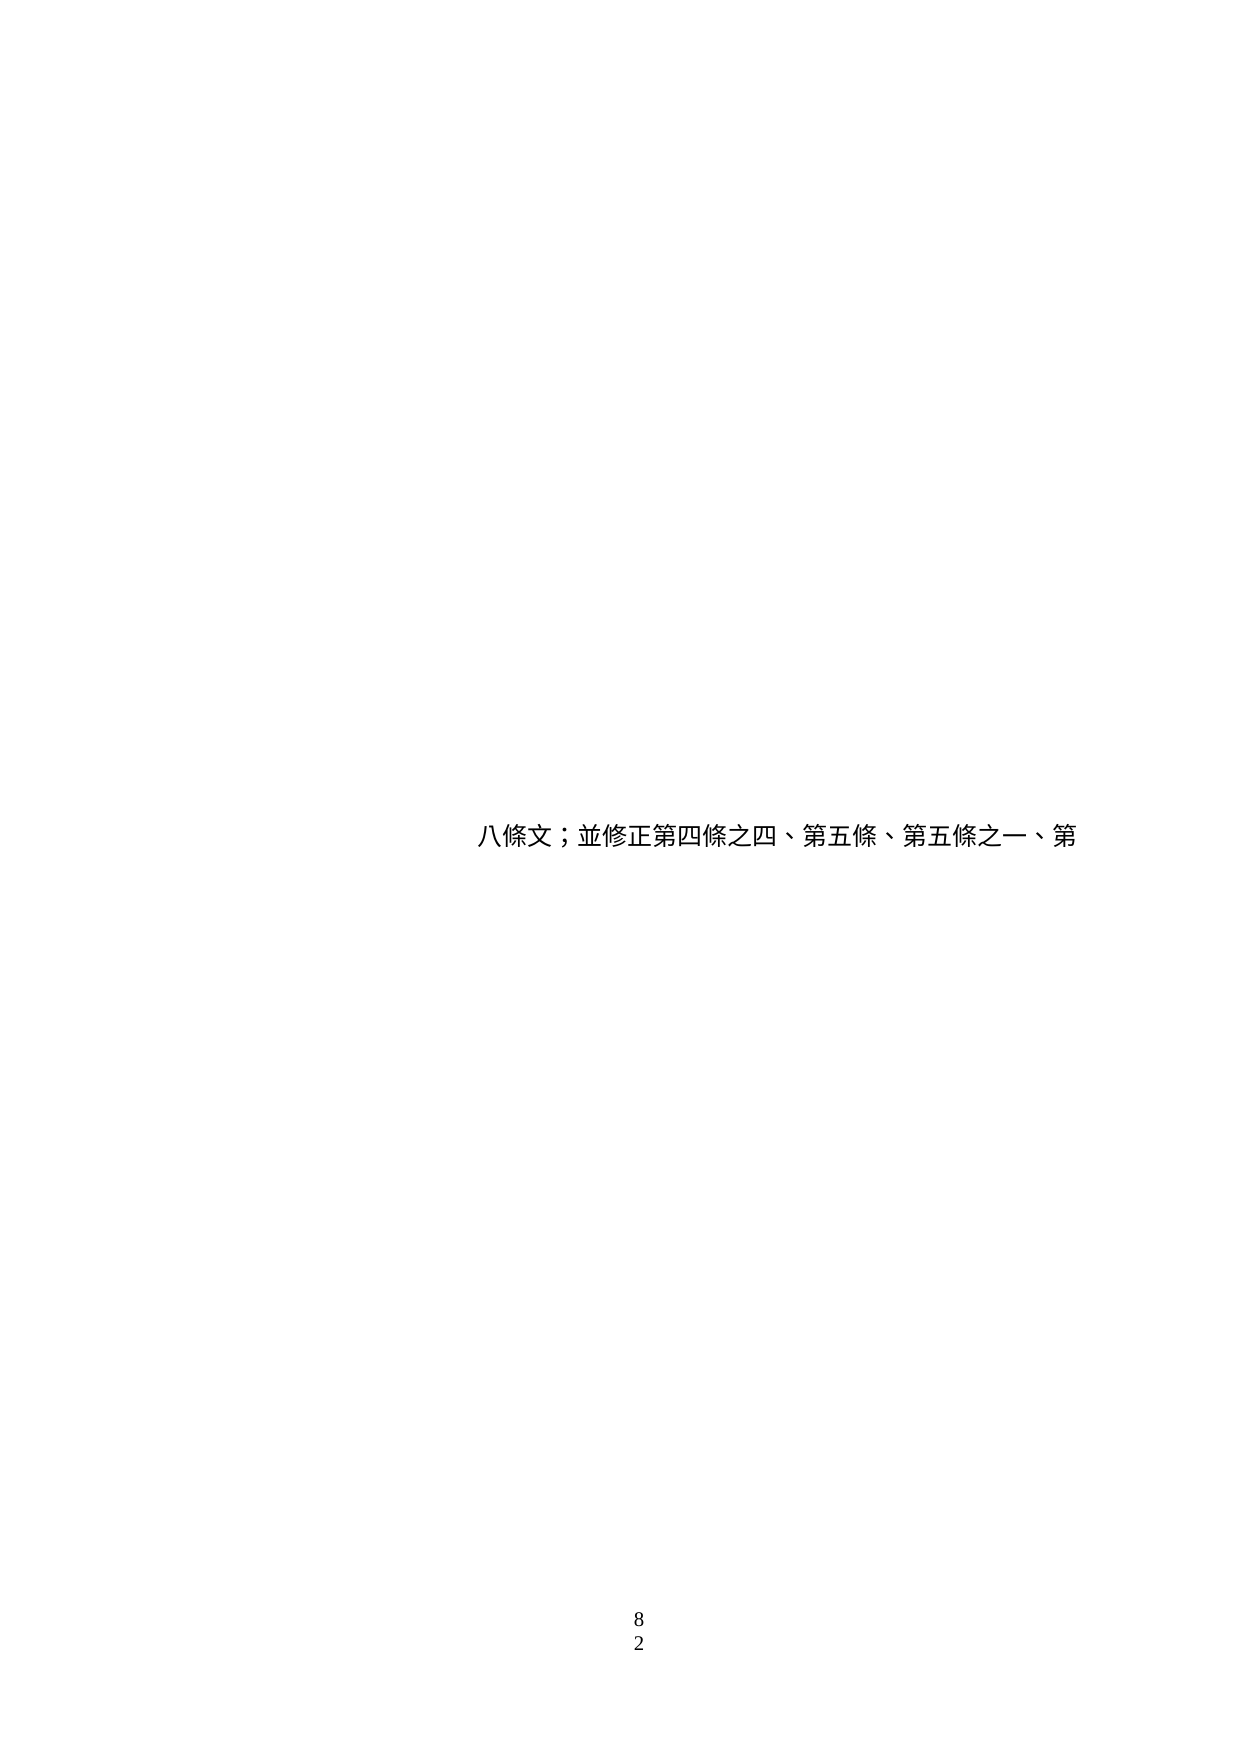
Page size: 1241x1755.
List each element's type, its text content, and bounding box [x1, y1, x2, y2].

text 八條文；並修正第四條之四、第五條、第五條之一、第 [477, 816, 1093, 852]
